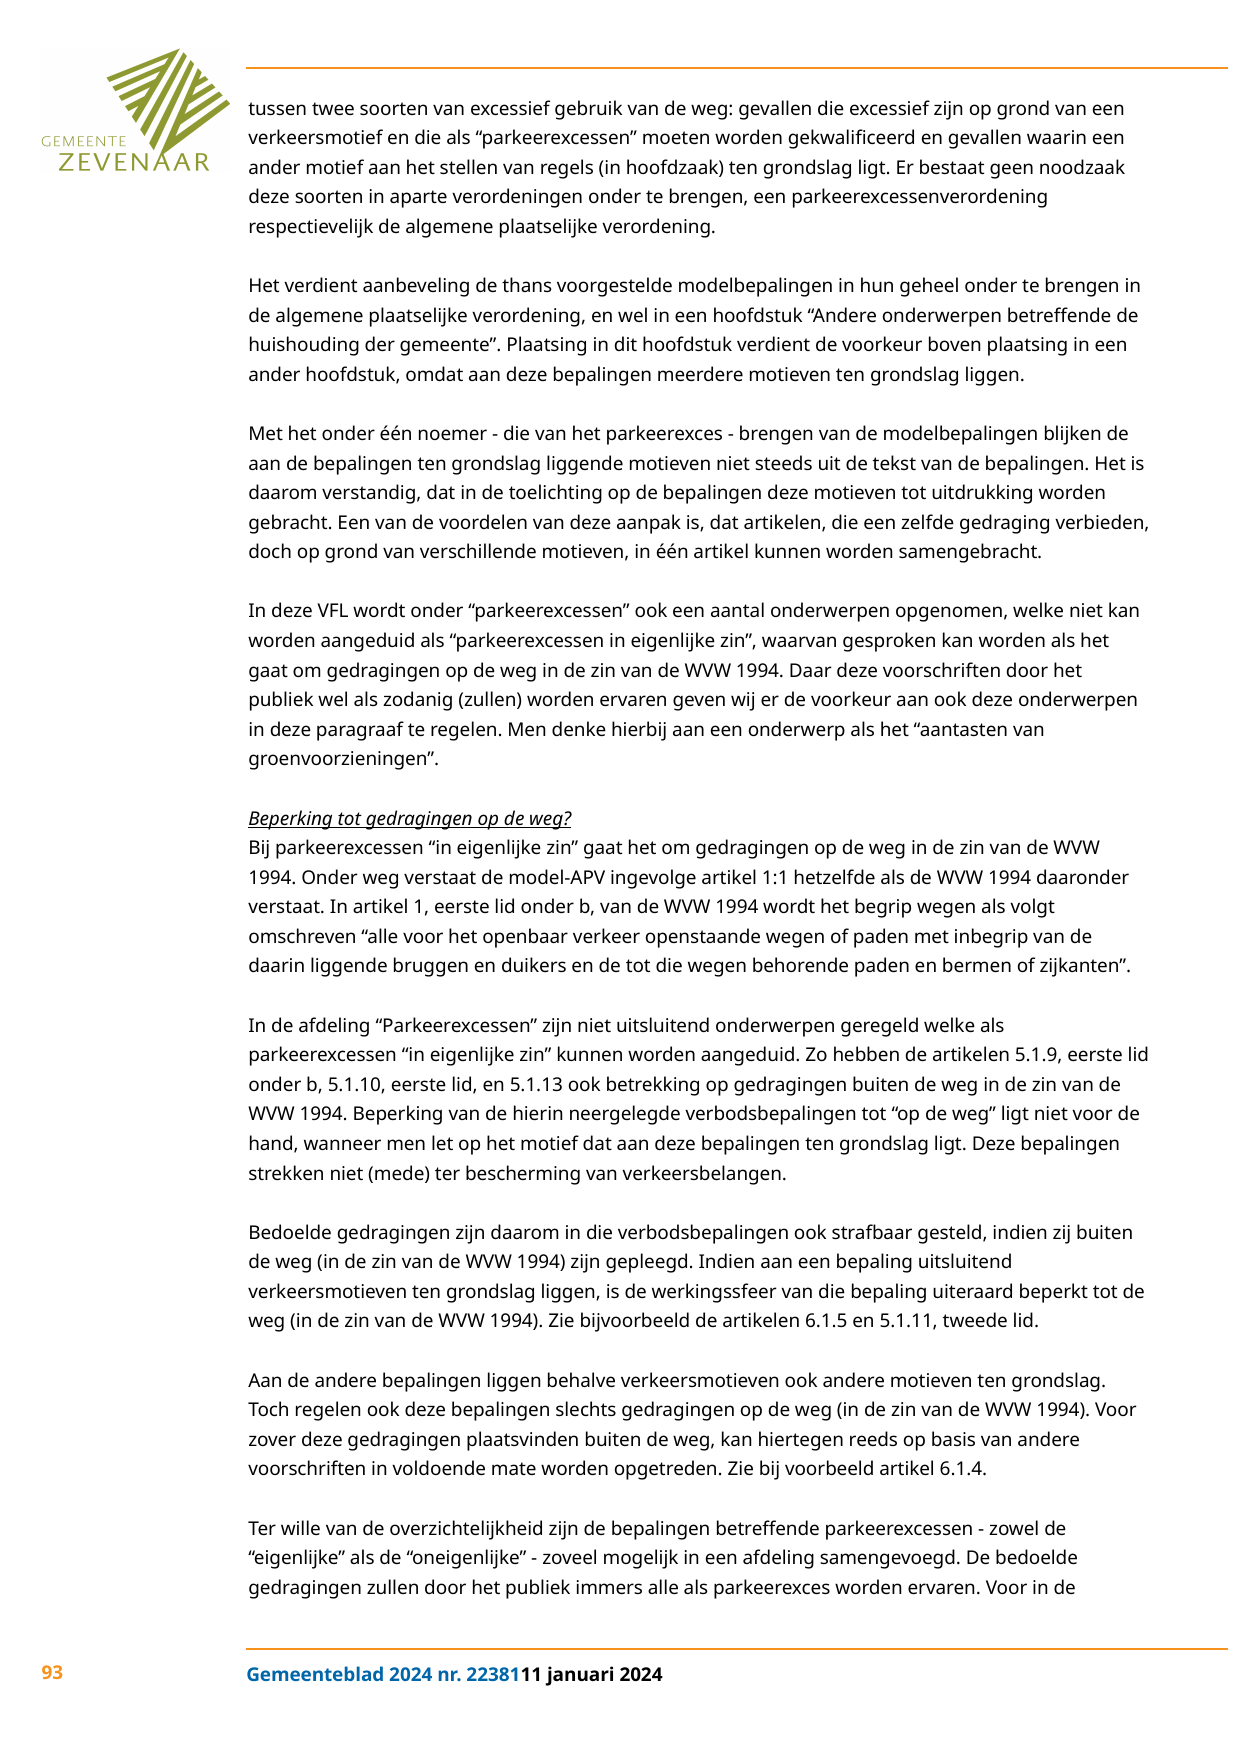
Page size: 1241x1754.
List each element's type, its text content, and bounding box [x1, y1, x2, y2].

text In de afdeling “Parkeerexcessen” zijn niet uitsluitend onderwerpen geregeld welke als parkeerexcessen “in eigenlijke zin” kunnen worden aangeduid. Zo hebben de artikelen 5.1.9, eerste lid onder b, 5.1.10, eerste lid, en 5.1.13 ook betrekking op gedragingen buiten de weg in de zin van de WVW 1994. Beperking van de hierin neergelegde verbodsbepalingen tot “op de weg” ligt niet voor de hand, wanneer men let op het motief dat aan deze bepalingen ten grondslag ligt. Deze bepalingen strekken niet (mede) ter bescherming van verkeersbelangen. [248, 1012, 1152, 1186]
text Met het onder één noemer - die van het parkeerexces - brengen van de modelbepalingen blijken de aan de bepalingen ten grondslag liggende motieven niet steeds uit de tekst van de bepalingen. Het is daarom verstandig, dat in de toelichting op de bepalingen deze motieven tot uitdrukking worden gebracht. Een van de voordelen van deze aanpak is, dat artikelen, die een zelfde gedraging verbieden, doch op grond van verschillende motieven, in één artikel kunnen worden samengebracht. [248, 420, 1152, 564]
text tussen twee soorten van excessief gebruik van de weg: gevallen die excessief zijn op grond van een verkeersmotief en die als “parkeerexcessen” moeten worden gekwalificeerd en gevallen waarin een ander motief aan het stellen van regels (in hoofdzaak) ten grondslag ligt. Er bestaat geen noodzaak deze soorten in aparte verordeningen onder te brengen, een parkeerexcessenverordening respectievelijk de algemene plaatselijke verordening. [248, 95, 1152, 239]
text Aan de andere bepalingen liggen behalve verkeersmotieven ook andere motieven ten grondslag. Toch regelen ook deze bepalingen slechts gedragingen op de weg (in de zin van de WVW 1994). Voor zover deze gedragingen plaatsvinden buiten de weg, kan hiertegen reeds op basis van andere voorschriften in voldoende mate worden opgetreden. Zie bij voorbeeld artikel 6.1.4. [248, 1367, 1152, 1481]
text Bij parkeerexcessen “in eigenlijke zin” gaat het om gedragingen op de weg in de zin van de WVW 1994. Onder weg verstaat de model-APV ingevolge artikel 1:1 hetzelfde als de WVW 1994 daaronder verstaat. In artikel 1, eerste lid onder b, van de WVW 1994 wordt het begrip wegen als volgt omschreven “alle voor het openbaar verkeer openstaande wegen of paden met inbegrip van de daarin liggende bruggen en duikers en de tot die wegen behorende paden en bermen of zijkanten”. [248, 834, 1152, 978]
text Beperking tot gedragingen op de weg? [248, 805, 1152, 831]
text Ter wille van de overzichtelijkheid zijn de bepalingen betreffende parkeerexcessen - zowel de “eigenlijke” als de “oneigenlijke” - zoveel mogelijk in een afdeling samengevoegd. De bedoelde gedragingen zullen door het publiek immers alle als parkeerexces worden ervaren. Voor in de [248, 1515, 1152, 1600]
text Het verdient aanbeveling de thans voorgestelde modelbepalingen in hun geheel onder te brengen in de algemene plaatselijke verordening, en wel in een hoofdstuk “Andere onderwerpen betreffende de huishouding der gemeente”. Plaatsing in dit hoofdstuk verdient de voorkeur boven plaatsing in een ander hoofdstuk, omdat aan deze bepalingen meerdere motieven ten grondslag liggen. [248, 272, 1152, 387]
text In deze VFL wordt onder “parkeerexcessen” ook een aantal onderwerpen opgenomen, welke niet kan worden aangeduid als “parkeerexcessen in eigenlijke zin”, waarvan gesproken kan worden als het gaat om gedragingen op de weg in de zin van de WVW 1994. Daar deze voorschriften door het publiek wel als zodanig (zullen) worden ervaren geven wij er de voorkeur aan ook deze onderwerpen in deze paragraaf te regelen. Men denke hierbij aan een onderwerp als het “aantasten van groenvoorzieningen”. [248, 598, 1152, 771]
picture [41, 47, 231, 172]
text Bedoelde gedragingen zijn daarom in die verbodsbepalingen ook strafbaar gesteld, indien zij buiten de weg (in de zin van de WVW 1994) zijn gepleegd. Indien aan een bepaling uitsluitend verkeersmotieven ten grondslag liggen, is de werkingssfeer van die bepaling uiteraard beperkt tot de weg (in de zin van de WVW 1994). Zie bijvoorbeeld de artikelen 6.1.5 en 5.1.11, tweede lid. [248, 1219, 1152, 1333]
